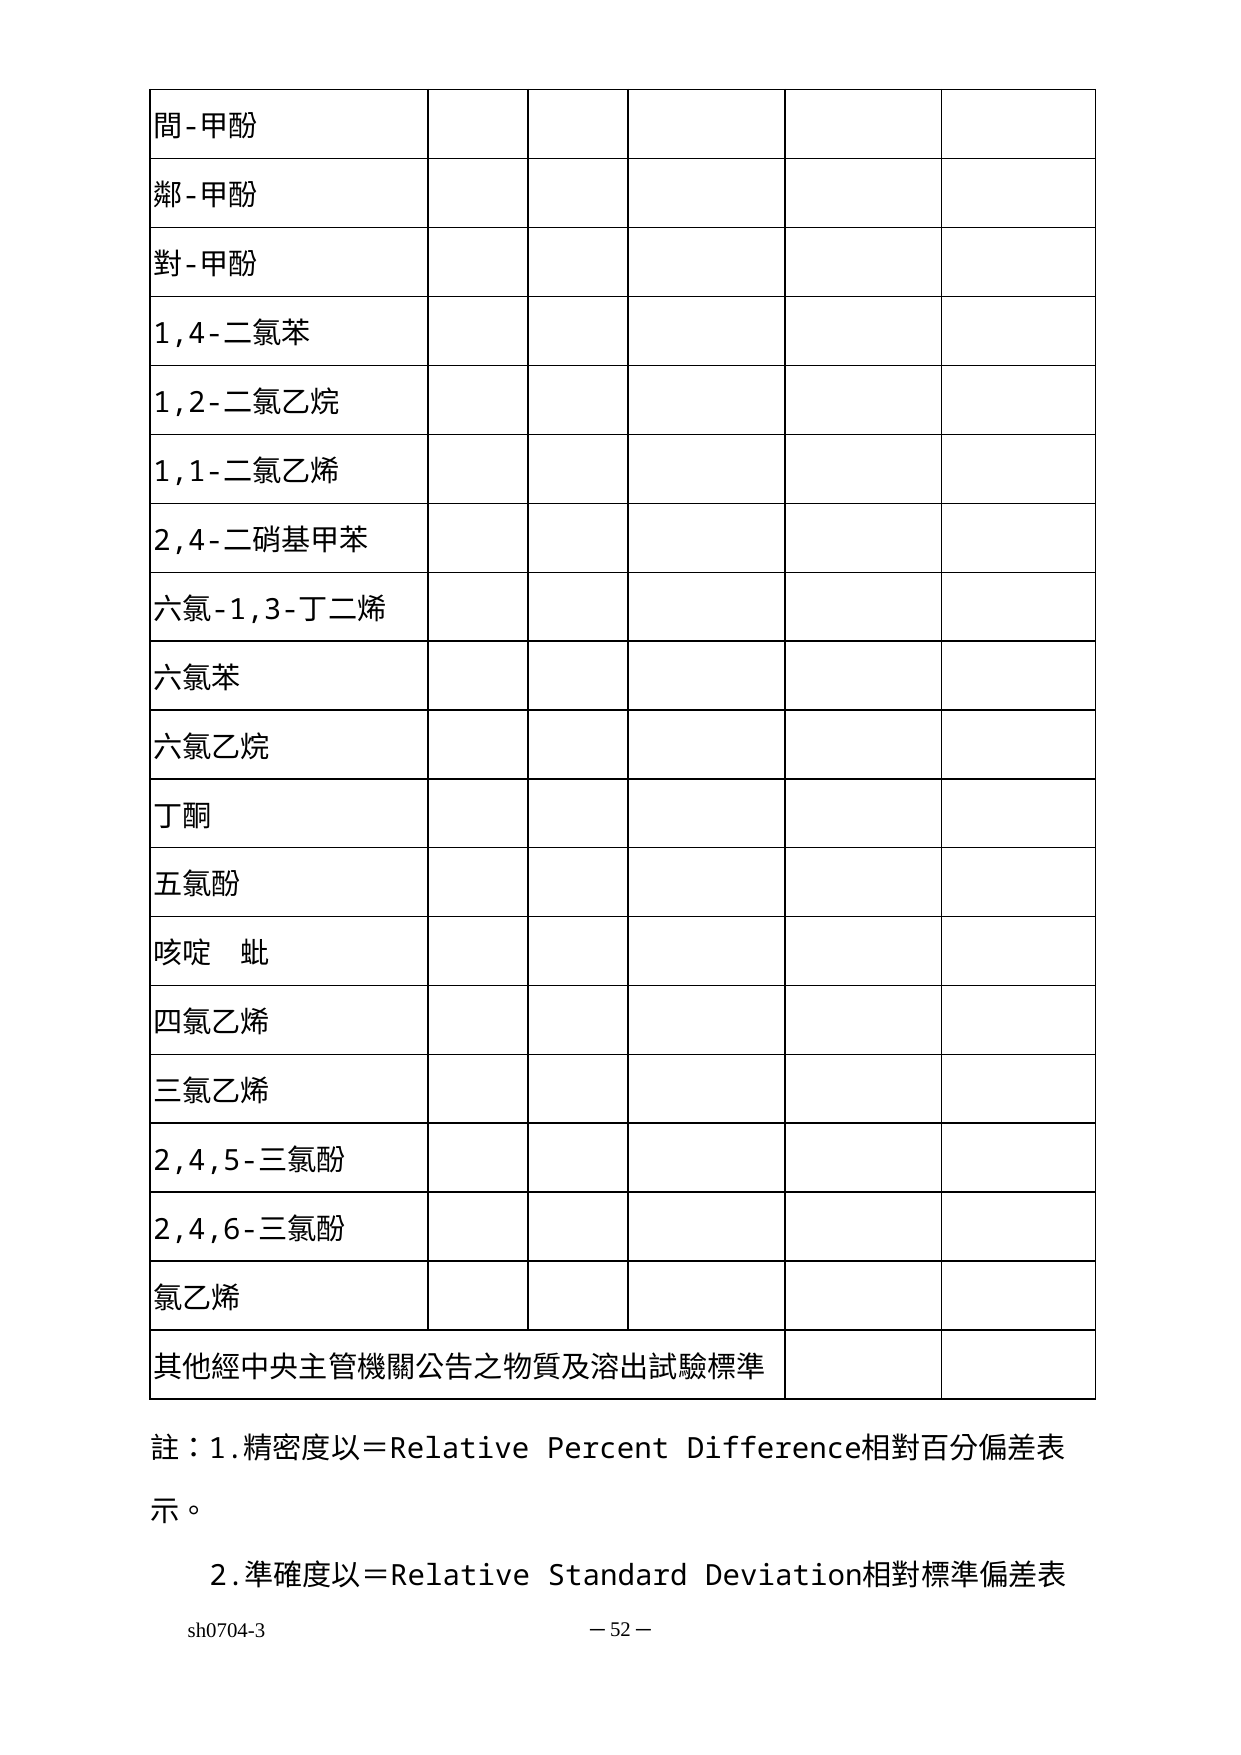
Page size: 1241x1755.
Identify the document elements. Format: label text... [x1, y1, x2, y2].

table_cell [629, 986, 784, 1053]
table_cell [629, 297, 784, 364]
table_cell [942, 986, 1095, 1053]
table_cell 2,4-二硝基甲苯 [151, 504, 427, 571]
table_cell [429, 642, 527, 709]
table_cell [429, 986, 527, 1053]
table_cell [942, 228, 1095, 296]
table_cell [529, 1262, 627, 1329]
table_cell [786, 366, 941, 433]
table_cell [629, 711, 784, 778]
table_cell [942, 159, 1095, 227]
table_cell [529, 1124, 627, 1191]
table_cell [942, 297, 1095, 364]
table_cell [629, 573, 784, 640]
table_cell [629, 642, 784, 709]
table_cell [629, 1055, 784, 1122]
table_cell [629, 780, 784, 847]
table_cell 1,4-二氯苯 [151, 297, 427, 364]
table_cell 丁酮 [151, 780, 427, 847]
table_cell [786, 1193, 941, 1260]
table_cell 氯乙烯 [151, 1262, 427, 1329]
table_cell [629, 90, 784, 158]
table_cell 1,1-二氯乙烯 [151, 435, 427, 502]
table_cell [786, 780, 941, 847]
table_cell [942, 1193, 1095, 1260]
table_cell [629, 159, 784, 227]
table_cell [629, 1124, 784, 1191]
table_cell [786, 504, 941, 571]
table_cell 咳啶 蚍 [151, 917, 427, 984]
table_cell [942, 435, 1095, 502]
table_cell [429, 1055, 527, 1122]
table_cell [529, 435, 627, 502]
table_cell [786, 1124, 941, 1191]
table_cell [429, 228, 527, 296]
table_cell [529, 573, 627, 640]
table_cell 六氯乙烷 [151, 711, 427, 778]
table_cell [629, 917, 784, 984]
table_cell 2,4,6-三氯酚 [151, 1193, 427, 1260]
table_cell [629, 1193, 784, 1260]
table_cell [629, 1262, 784, 1329]
table_cell [942, 504, 1095, 571]
table_cell [429, 848, 527, 916]
table_cell [786, 711, 941, 778]
table_cell 鄰-甲酚 [151, 159, 427, 227]
table_cell 間-甲酚 [151, 90, 427, 158]
table_cell 六氯-1,3-丁二烯 [151, 573, 427, 640]
table_cell [529, 1055, 627, 1122]
table_cell [529, 366, 627, 433]
table_cell 三氯乙烯 [151, 1055, 427, 1122]
table_cell [529, 711, 627, 778]
table_cell [629, 435, 784, 502]
table_cell [786, 573, 941, 640]
table_cell [786, 1262, 941, 1329]
table_cell [429, 1193, 527, 1260]
table_cell 1,2-二氯乙烷 [151, 366, 427, 433]
table_cell 五氯酚 [151, 848, 427, 916]
table_cell [942, 1331, 1095, 1398]
table_cell [429, 917, 527, 984]
table_cell [529, 228, 627, 296]
table_cell [629, 228, 784, 296]
table_cell [786, 986, 941, 1053]
table_cell [429, 90, 527, 158]
table_cell [529, 642, 627, 709]
table_cell [942, 848, 1095, 916]
table_cell [529, 986, 627, 1053]
table_cell [786, 642, 941, 709]
table_cell [529, 504, 627, 571]
table_cell [942, 573, 1095, 640]
table_cell [942, 1124, 1095, 1191]
table_cell 其他經中央主管機關公告之物質及溶出試驗標準 [151, 1331, 784, 1398]
table_cell [942, 90, 1095, 158]
table_cell [786, 1055, 941, 1122]
table_cell [942, 642, 1095, 709]
table_cell [529, 1193, 627, 1260]
table_cell [429, 1262, 527, 1329]
table_cell [942, 1262, 1095, 1329]
table_cell [786, 917, 941, 984]
table_cell [529, 297, 627, 364]
table_cell [786, 159, 941, 227]
table_cell 六氯苯 [151, 642, 427, 709]
table_cell 2,4,5-三氯酚 [151, 1124, 427, 1191]
table_cell [429, 366, 527, 433]
table_cell [786, 90, 941, 158]
table_cell [529, 917, 627, 984]
table_cell [429, 504, 527, 571]
table_cell [786, 1331, 941, 1398]
table_cell 對-甲酚 [151, 228, 427, 296]
table_cell [429, 159, 527, 227]
table_cell [529, 90, 627, 158]
table_cell [629, 504, 784, 571]
table_cell [786, 435, 941, 502]
table_cell [529, 780, 627, 847]
text 2.準確度以＝Relative Standard Deviation相對標準偏差表 [209, 1551, 1090, 1594]
table_cell [786, 848, 941, 916]
table_cell [429, 573, 527, 640]
table_cell [429, 711, 527, 778]
table_cell [942, 366, 1095, 433]
table_cell [429, 435, 527, 502]
table_cell [942, 917, 1095, 984]
table_cell [942, 1055, 1095, 1122]
text 註：1.精密度以＝Relative Percent Difference相對百分偏差表示。 [150, 1424, 1090, 1530]
table_cell [629, 848, 784, 916]
table_cell [942, 780, 1095, 847]
table_cell [429, 780, 527, 847]
table_cell [942, 711, 1095, 778]
table_cell 四氯乙烯 [151, 986, 427, 1053]
table_cell [429, 297, 527, 364]
table_cell [429, 1124, 527, 1191]
table_cell [529, 159, 627, 227]
table_cell [629, 366, 784, 433]
table_cell [786, 228, 941, 296]
table_cell [529, 848, 627, 916]
table_cell [786, 297, 941, 364]
